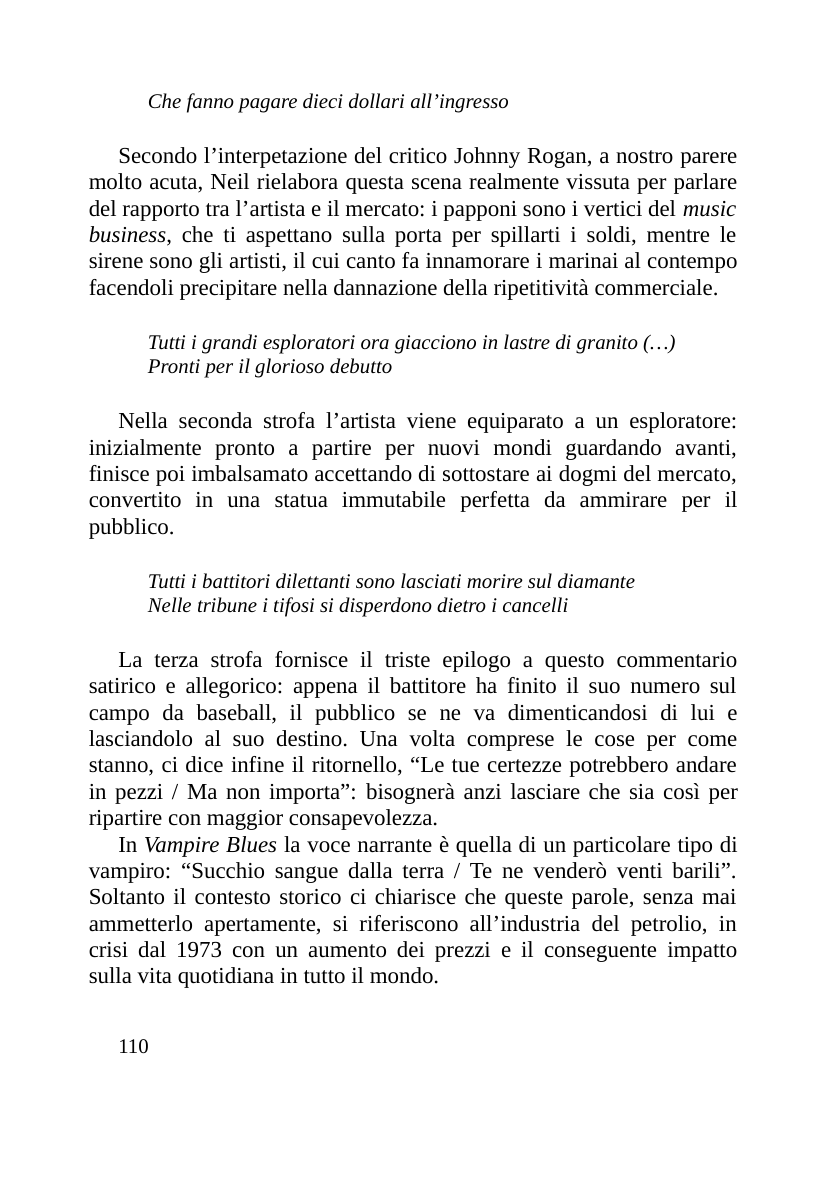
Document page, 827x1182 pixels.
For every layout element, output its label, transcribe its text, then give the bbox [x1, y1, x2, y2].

text Nelle tribune i tifosi si disperdono dietro i cancelli [88, 593, 738, 617]
text La terza strofa fornisce il triste epilogo a questo commentario satirico e allegorico: appena il battitore ha finito il suo numero sul campo da baseball, il pubblico se ne va dimenticandosi di lui e lasciandolo al suo destino. Una volta comprese le cose per come stanno, ci dice infine il ritornello, “Le tue certezze potrebbero andare in pezzi / Ma non importa”: bisognerà anzi lasciare che sia così per ripartire con maggior consapevolezza. [88, 646, 738, 831]
text Che fanno pagare dieci dollari all’ingresso [88, 88, 738, 113]
text In Vampire Blues la voce narrante è quella di un particolare tipo di vampiro: “Succhio sangue dalla terra / Te ne venderò venti barili”. Soltanto il contesto storico ci chiarisce che queste parole, senza mai ammetterlo apertamente, si riferiscono all’industria del petrolio, in crisi dal 1973 con un aumento dei prezzi e il conseguente impatto sulla vita quotidiana in tutto il mondo. [88, 831, 738, 989]
text Nella seconda strofa l’artista viene equiparato a un esploratore: inizialmente pronto a partire per nuovi mondi guardando avanti, finisce poi imbalsamato accettando di sottostare ai dogmi del mercato, convertito in una statua immutabile perfetta da ammirare per il pubblico. [88, 407, 738, 539]
text Tutti i grandi esploratori ora giacciono in lastre di granito (…) [88, 330, 738, 354]
text Pronti per il glorioso debutto [88, 354, 738, 378]
text Tutti i battitori dilettanti sono lasciati morire sul diamante [88, 568, 738, 593]
text Secondo l’interpetazione del critico Johnny Rogan, a nostro parere molto acuta, Neil rielabora questa scena realmente vissuta per parlare del rapporto tra l’artista e il mercato: i papponi sono i vertici del music business, che ti aspettano sulla porta per spillarti i soldi, mentre le sirene sono gli artisti, il cui canto fa innamorare i marinai al contempo facendoli precipitare nella dannazione della ripetitività commerciale. [88, 142, 738, 300]
